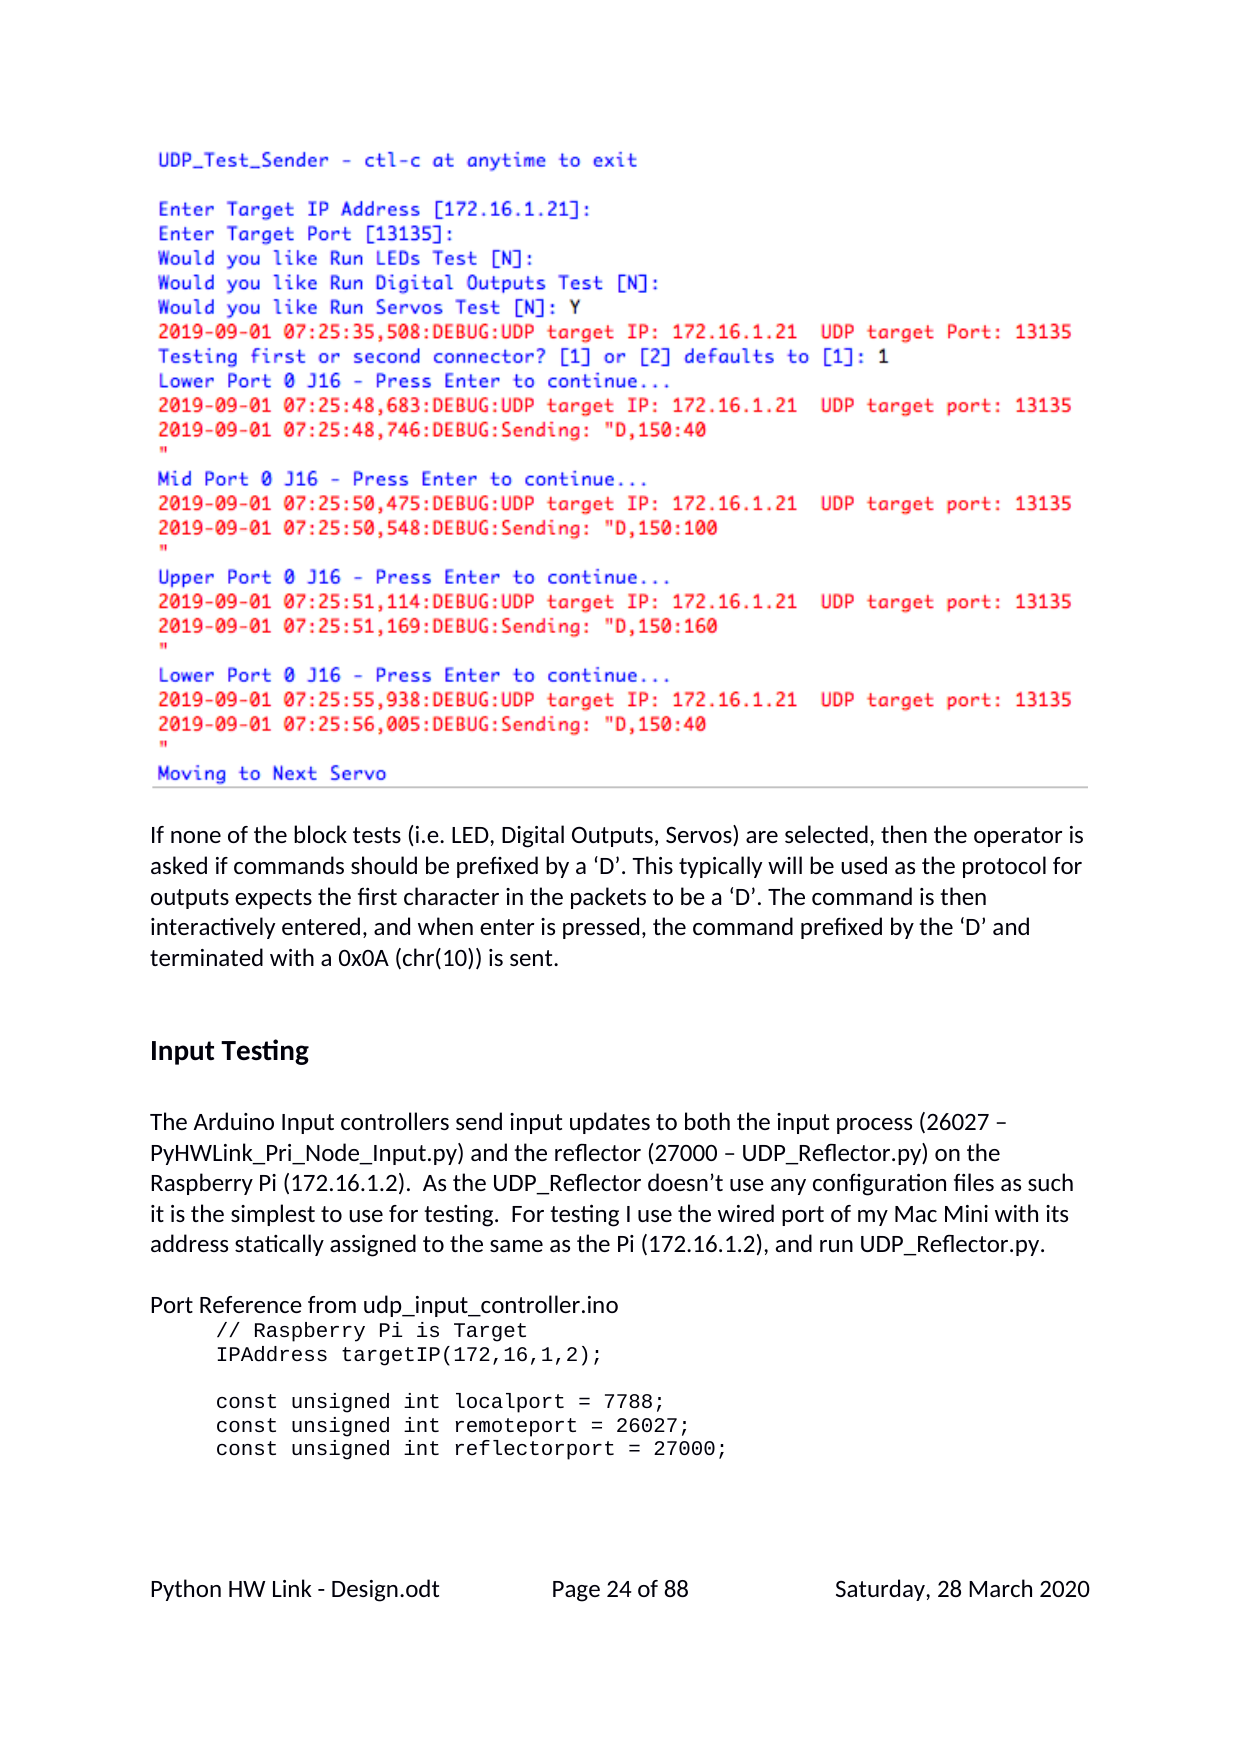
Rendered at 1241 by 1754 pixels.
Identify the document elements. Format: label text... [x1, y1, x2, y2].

text const unsigned int localport = 7788; [216, 1391, 1090, 1415]
picture [152, 150, 1088, 790]
text Port Reference from udp_input_controller.ino [150, 1289, 1090, 1320]
text If none of the block tests (i.e. LED, Digital Outputs, Servos) are selected, then the operator is asked if commands should be prefixed by a ‘D’. This typically will be used as the protocol for outputs expects the first character in the packets to be a ‘D’. The command is then interactively entered, and when enter is pressed, the command prefixed by the ‘D’ and terminated with a 0x0A (chr(10)) is sent. [150, 820, 1090, 972]
subtitle Input Testing [150, 1032, 1090, 1068]
text The Arduino Input controllers send input updates to both the input process (26027 – PyHWLink_Pri_Node_Input.py) and the reflector (27000 – UDP_Reflector.py) on the Raspberry Pi (172.16.1.2). As the UDP_Reflector doesn’t use any configuration files as such it is the simplest to use for testing. For testing I use the wired port of my Mac Mini with its address statically assigned to the same as the Pi (172.16.1.2), and run UDP_Reflector.py. [150, 1106, 1090, 1259]
text IPAddress targetIP(172,16,1,2); [216, 1344, 1090, 1367]
text // Raspberry Pi is Target [216, 1320, 1090, 1344]
text const unsigned int remoteport = 26027; [216, 1415, 1090, 1438]
text const unsigned int reflectorport = 27000; [216, 1438, 1090, 1462]
